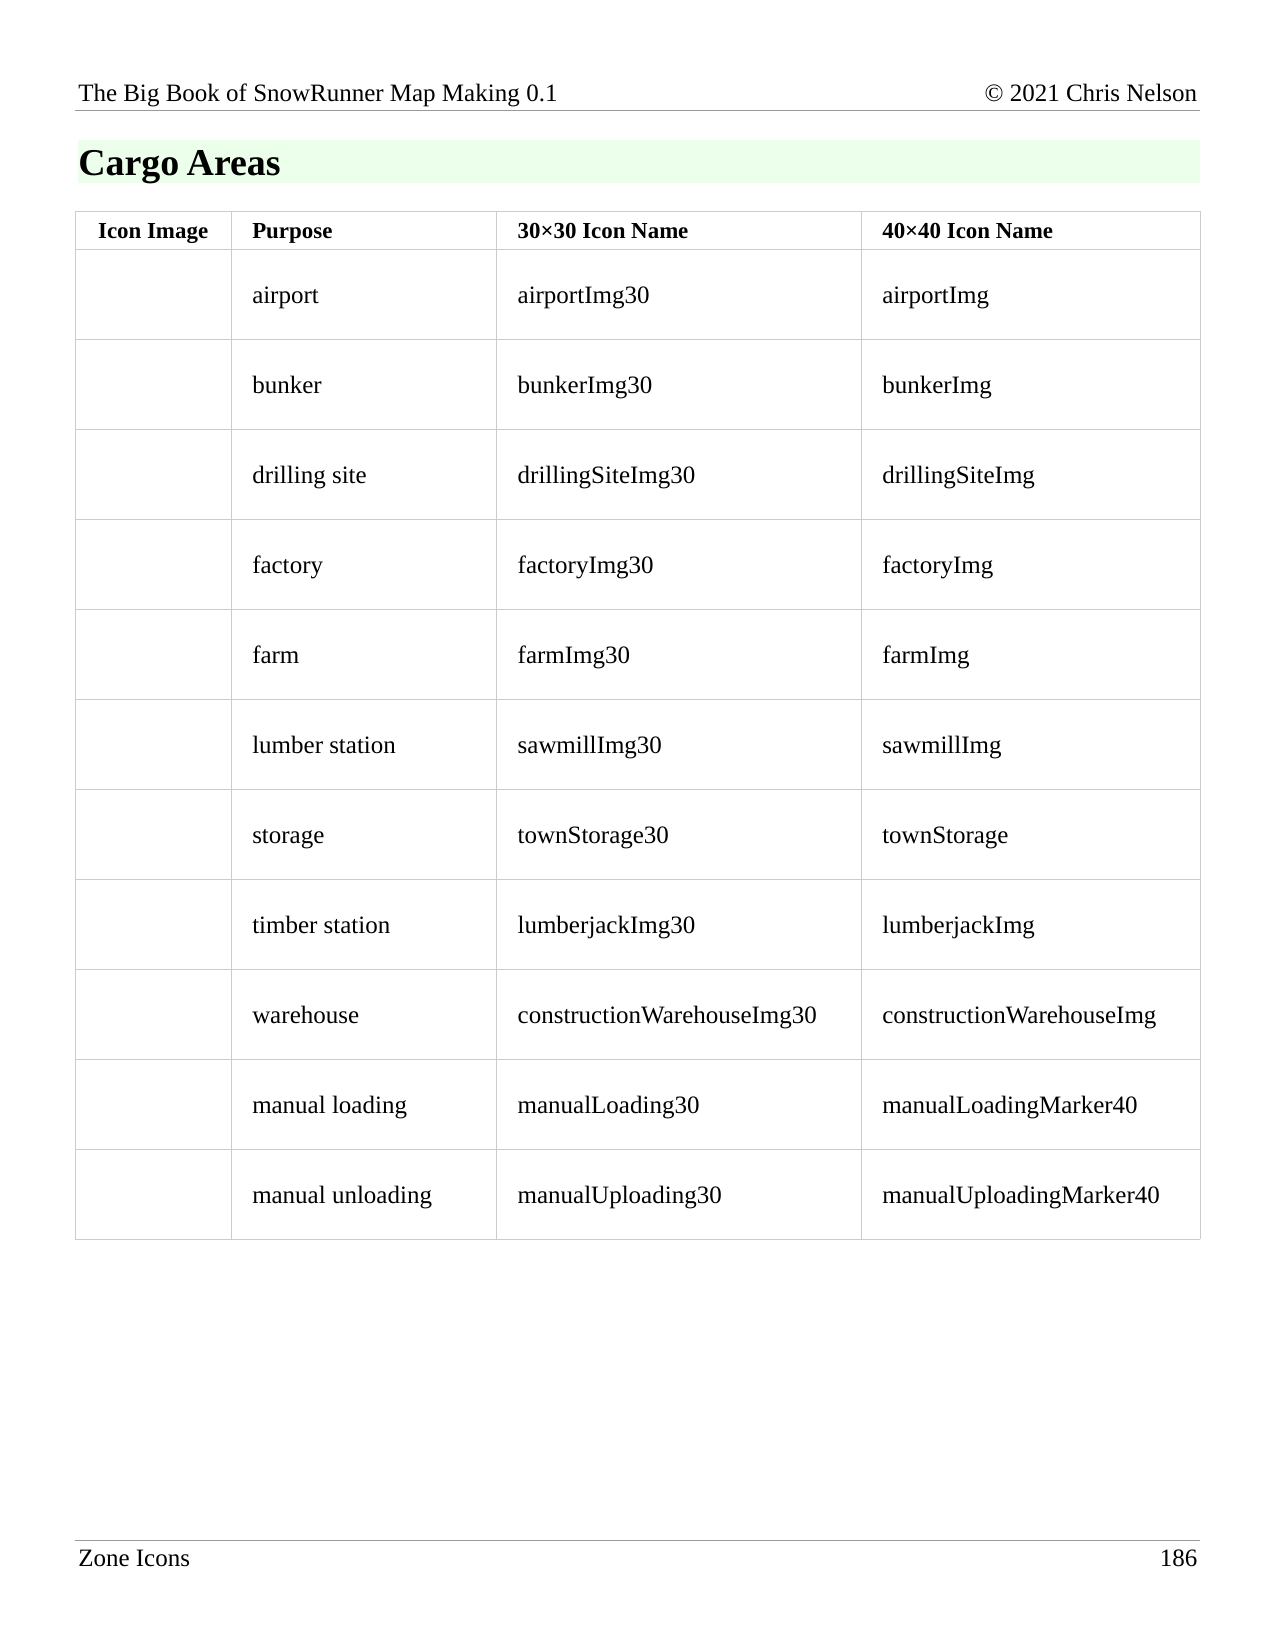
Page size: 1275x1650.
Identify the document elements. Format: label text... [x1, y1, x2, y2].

table_cell bunkerImg30 [497, 340, 861, 429]
table_cell drilling site [232, 430, 496, 519]
table_cell [76, 340, 231, 429]
table_cell lumber station [232, 700, 496, 789]
table_header Purpose [232, 212, 496, 249]
table_cell [76, 520, 231, 609]
table_cell townStorage [862, 790, 1200, 879]
table_cell airportImg30 [497, 250, 861, 339]
table_cell drillingSiteImg30 [497, 430, 861, 519]
table_cell townStorage30 [497, 790, 861, 879]
table_cell factoryImg30 [497, 520, 861, 609]
table_cell storage [232, 790, 496, 879]
table_cell [76, 430, 231, 519]
table_cell sawmillImg [862, 700, 1200, 789]
table_cell manualUploadingMarker40 [862, 1150, 1200, 1239]
table_cell farmImg30 [497, 610, 861, 699]
table_cell manualLoading30 [497, 1060, 861, 1149]
table_cell [76, 1060, 231, 1149]
table_cell factory [232, 520, 496, 609]
table_cell [76, 1150, 231, 1239]
table_header Icon Image [76, 212, 231, 249]
table_cell factoryImg [862, 520, 1200, 609]
table_cell farmImg [862, 610, 1200, 699]
table_cell manual unloading [232, 1150, 496, 1239]
table_cell drillingSiteImg [862, 430, 1200, 519]
table_cell sawmillImg30 [497, 700, 861, 789]
table_cell [76, 880, 231, 969]
table_cell bunker [232, 340, 496, 429]
table_cell [76, 790, 231, 879]
table_cell constructionWarehouseImg [862, 970, 1200, 1059]
table_cell [76, 700, 231, 789]
subtitle Cargo Areas [78, 140, 1200, 183]
table_cell bunkerImg [862, 340, 1200, 429]
table_cell airport [232, 250, 496, 339]
table_cell lumberjackImg30 [497, 880, 861, 969]
table_header 30×30 Icon Name [497, 212, 861, 249]
table_cell farm [232, 610, 496, 699]
table_cell timber station [232, 880, 496, 969]
table_cell lumberjackImg [862, 880, 1200, 969]
table_cell [76, 970, 231, 1059]
table_cell manual loading [232, 1060, 496, 1149]
table_cell [76, 250, 231, 339]
table_cell [76, 610, 231, 699]
table_header 40×40 Icon Name [862, 212, 1200, 249]
table_cell warehouse [232, 970, 496, 1059]
table_cell manualLoadingMarker40 [862, 1060, 1200, 1149]
table_cell manualUploading30 [497, 1150, 861, 1239]
table_cell airportImg [862, 250, 1200, 339]
table_cell constructionWarehouseImg30 [497, 970, 861, 1059]
